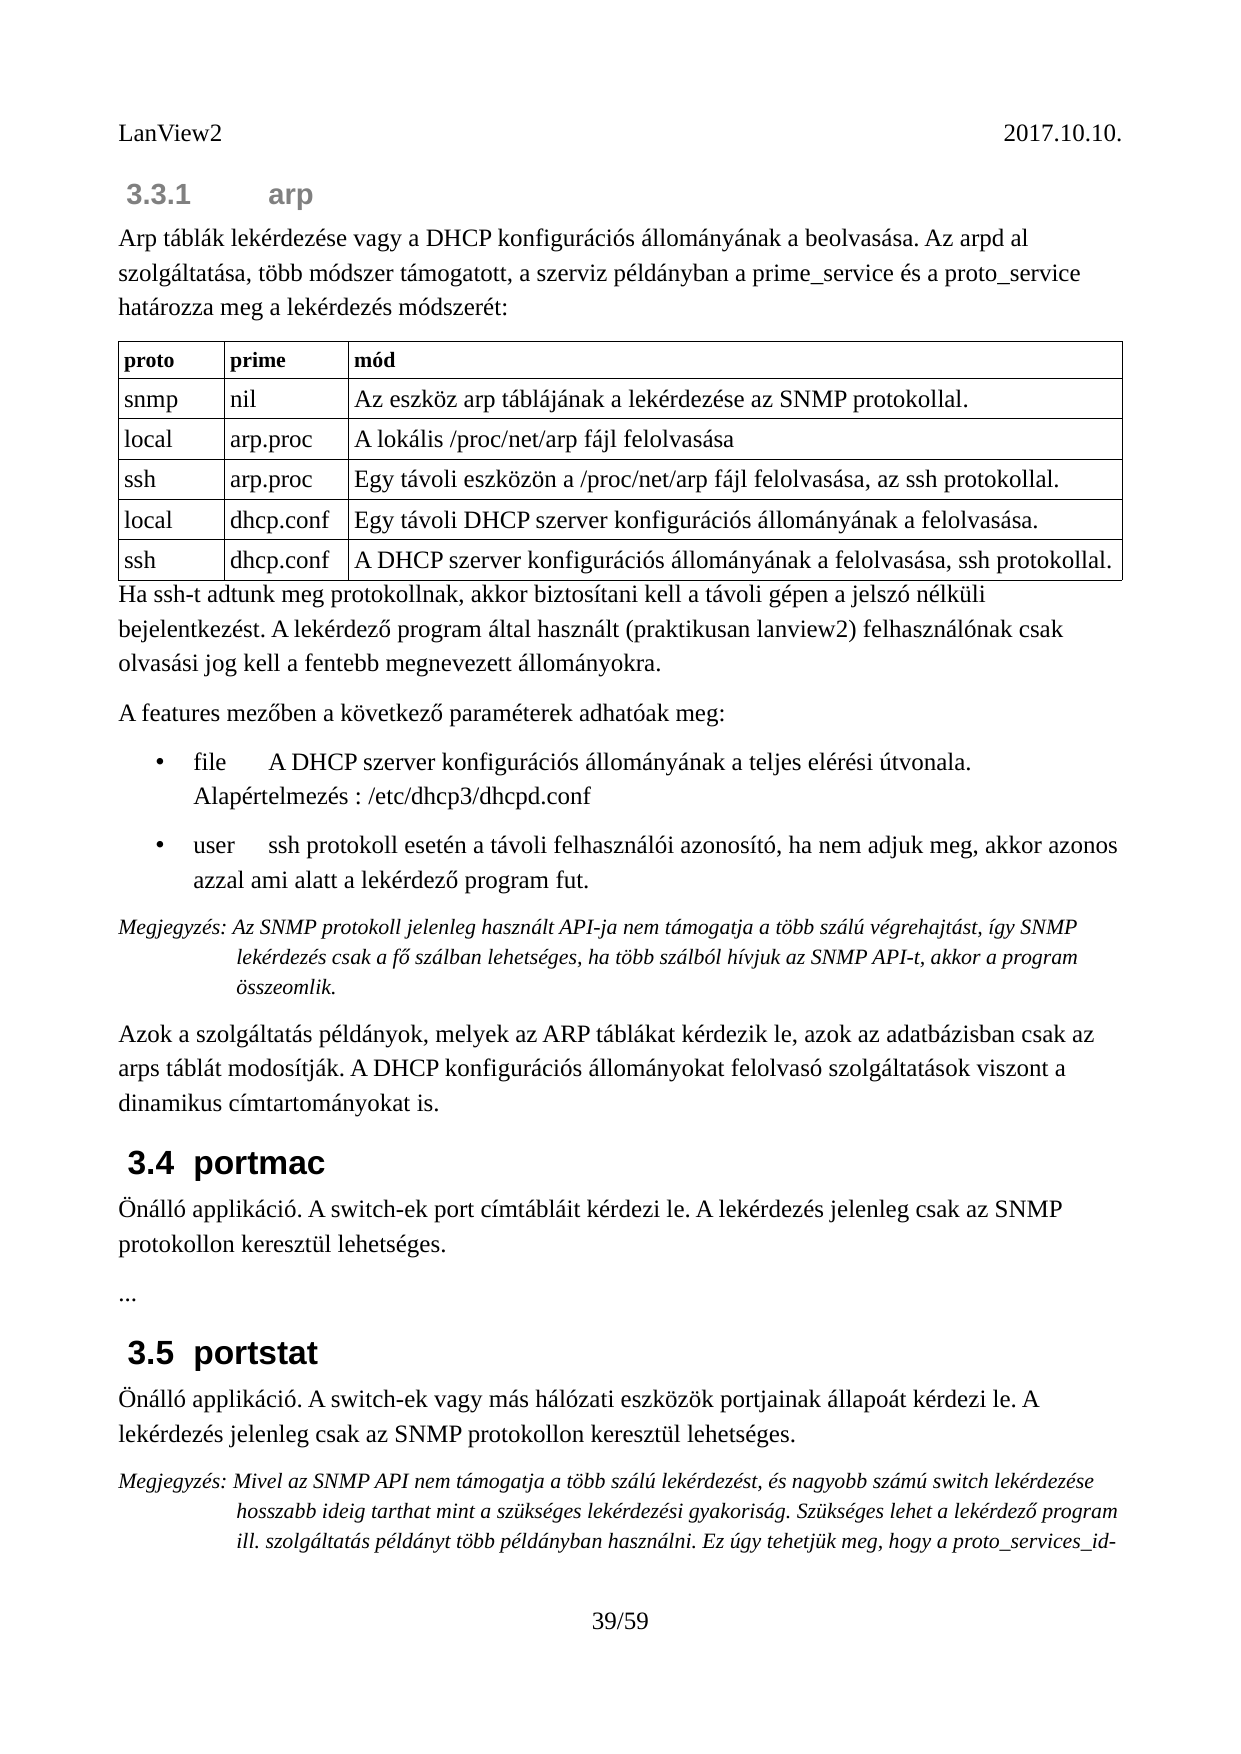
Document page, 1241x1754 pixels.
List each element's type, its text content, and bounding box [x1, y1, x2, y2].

table_header prime [225, 342, 348, 378]
table_cell Az eszköz arp táblájának a lekérdezése az SNMP protokollal. [349, 379, 1122, 418]
text Azok a szolgáltatás példányok, melyek az ARP táblákat kérdezik le, azok az adatbázisban csak az arps táblát modosítják. A DHCP konfigurációs állományokat felolvasó szolgáltatások viszont a dinamikus címtartományokat is. [118, 1019, 1122, 1117]
table_cell arp.proc [225, 419, 348, 458]
table_cell A DHCP szerver konfigurációs állományának a felolvasása, ssh protokollal. [349, 540, 1122, 579]
subtitle portstat [118, 1333, 1122, 1372]
table_cell ssh [119, 540, 224, 579]
table_header proto [119, 342, 224, 378]
text Megjegyzés: Mivel az SNMP API nem támogatja a több szálú lekérdezést, és nagyobb számú switch lekérdezése hosszabb ideig tarthat mint a szükséges lekérdezési gyakoriság. Szükséges lehet a lekérdező program ill. szolgáltatás példányt több példányban használni. Ez úgy tehetjük meg, hogy a proto_services_id- [118, 1468, 1122, 1553]
table_cell nil [225, 379, 348, 418]
text ... [118, 1278, 1122, 1307]
table_cell dhcp.conf [225, 500, 348, 539]
text Önálló applikáció. A switch-ek vagy más hálózati eszközök portjainak állapoát kérdezi le. A lekérdezés jelenleg csak az SNMP protokollon keresztül lehetséges. [118, 1384, 1122, 1448]
table_cell snmp [119, 379, 224, 418]
table_cell Egy távoli DHCP szerver konfigurációs állományának a felolvasása. [349, 500, 1122, 539]
table_cell Egy távoli eszközön a /proc/net/arp fájl felolvasása, az ssh protokollal. [349, 460, 1122, 499]
text Megjegyzés: Az SNMP protokoll jelenleg használt API-ja nem támogatja a több szálú végrehajtást, így SNMP lekérdezés csak a fő szálban lehetséges, ha több szálból hívjuk az SNMP API-t, akkor a program összeomlik. [118, 914, 1122, 999]
table_cell local [119, 500, 224, 539]
text Ha ssh-t adtunk meg protokollnak, akkor biztosítani kell a távoli gépen a jelszó nélküli bejelentkezést. A lekérdező program által használt (praktikusan lanview2) felhasználónak csak olvasási jog kell a fentebb megnevezett állományokra. [118, 581, 1122, 677]
text A features mezőben a következő paraméterek adhatóak meg: [118, 698, 1122, 726]
table_cell A lokális /proc/net/arp fájl felolvasása [349, 419, 1122, 458]
table_cell arp.proc [225, 460, 348, 499]
list user ssh protokoll esetén a távoli felhasználói azonosító, ha nem adjuk meg, akkor azonos azzal ami alatt a lekérdező program fut. [156, 830, 1122, 893]
text Arp táblák lekérdezése vagy a DHCP konfigurációs állományának a beolvasása. Az arpd al szolgáltatása, több módszer támogatott, a szerviz példányban a prime_service és a proto_service határozza meg a lekérdezés módszerét: [118, 223, 1122, 321]
table_cell dhcp.conf [225, 540, 348, 579]
table_header mód [349, 342, 1122, 378]
subtitle arp [118, 177, 1122, 211]
table_cell local [119, 419, 224, 458]
subtitle portmac [118, 1143, 1122, 1182]
table_cell ssh [119, 460, 224, 499]
text Önálló applikáció. A switch-ek port címtábláit kérdezi le. A lekérdezés jelenleg csak az SNMP protokollon keresztül lehetséges. [118, 1194, 1122, 1258]
list file A DHCP szerver konfigurációs állományának a teljes elérési útvonala. Alapértelmezés : /etc/dhcp3/dhcpd.conf [156, 747, 1122, 810]
